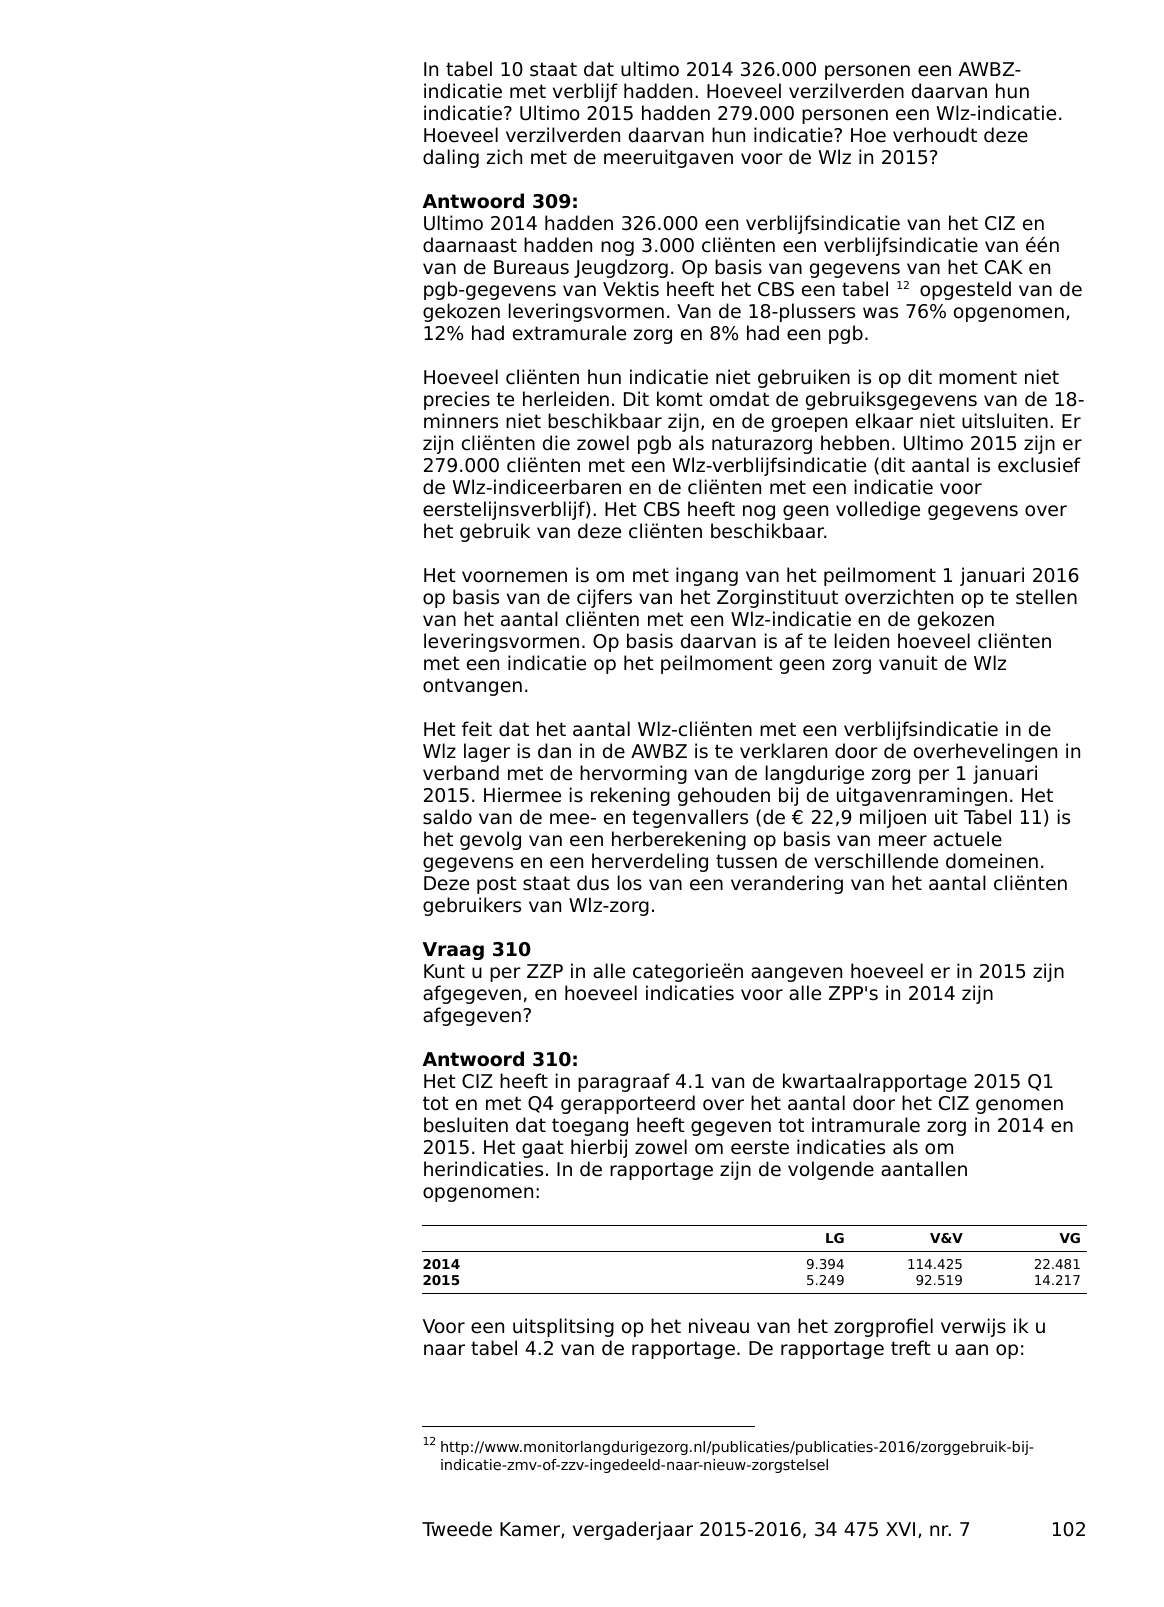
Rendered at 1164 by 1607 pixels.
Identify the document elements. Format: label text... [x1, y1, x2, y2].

table_cell 114.425 [850, 1252, 968, 1273]
text Het CIZ heeft in paragraaf 4.1 van de kwartaalrapportage 2015 Q1 tot en met Q4 gerapporteerd over het aantal door het CIZ genomen besluiten dat toegang heeft gegeven tot intramurale zorg in 2014 en 2015. Het gaat hierbij zowel om eerste indicaties als om herindicaties. In de rapportage zijn de volgende aantallen opgenomen: [422, 1071, 1087, 1203]
text Het voornemen is om met ingang van het peilmoment 1 januari 2016 op basis van de cijfers van het Zorginstituut overzichten op te stellen van het aantal cliënten met een Wlz-indicatie en de gekozen leveringsvormen. Op basis daarvan is af te leiden hoeveel cliënten met een indicatie op het peilmoment geen zorg vanuit de Wlz ontvangen. [422, 565, 1087, 697]
table_cell 2015 [422, 1273, 732, 1293]
table_header V&V [850, 1226, 968, 1251]
table_cell 14.217 [969, 1273, 1087, 1293]
table_header LG [732, 1226, 850, 1251]
table_cell 2014 [422, 1252, 732, 1273]
table_header VG [969, 1226, 1087, 1251]
text Het feit dat het aantal Wlz-cliënten met een verblijfsindicatie in de Wlz lager is dan in de AWBZ is te verklaren door de overhevelingen in verband met de hervorming van de langdurige zorg per 1 januari 2015. Hiermee is rekening gehouden bij de uitgavenramingen. Het saldo van de mee- en tegenvallers (de € 22,9 miljoen uit Tabel 11) is het gevolg van een herberekening op basis van meer actuele gegevens en een herverdeling tussen de verschillende domeinen. Deze post staat dus los van een verandering van het aantal cliënten gebruikers van Wlz-zorg. [422, 719, 1087, 917]
text Hoeveel cliënten hun indicatie niet gebruiken is op dit moment niet precies te herleiden. Dit komt omdat de gebruiksgegevens van de 18-minners niet beschikbaar zijn, en de groepen elkaar niet uitsluiten. Er zijn cliënten die zowel pgb als naturazorg hebben. Ultimo 2015 zijn er 279.000 cliënten met een Wlz-verblijfsindicatie (dit aantal is exclusief de Wlz-indiceerbaren en de cliënten met een indicatie voor eerstelijnsverblijf). Het CBS heeft nog geen volledige gegevens over het gebruik van deze cliënten beschikbaar. [422, 367, 1087, 543]
table_cell 9.394 [732, 1252, 850, 1273]
table_cell 5.249 [732, 1273, 850, 1293]
text http://www.monitorlangdurigezorg.nl/publicaties/publicaties-2016/zorggebruik-bij-indicatie-zmv-of-zzv-ingedeeld-naar-nieuw-zorgstelsel [422, 1435, 1087, 1474]
text Vraag 310 [422, 939, 1087, 961]
text In tabel 10 staat dat ultimo 2014 326.000 personen een AWBZ-indicatie met verblijf hadden. Hoeveel verzilverden daarvan hun indicatie? Ultimo 2015 hadden 279.000 personen een Wlz-indicatie. Hoeveel verzilverden daarvan hun indicatie? Hoe verhoudt deze daling zich met de meeruitgaven voor de Wlz in 2015? [422, 59, 1087, 169]
text Ultimo 2014 hadden 326.000 een verblijfsindicatie van het CIZ en daarnaast hadden nog 3.000 cliënten een verblijfsindicatie van één van de Bureaus Jeugdzorg. Op basis van gegevens van het CAK en pgb-gegevens van Vektis heeft het CBS een tabel opgesteld van de gekozen leveringsvormen. Van de 18-plussers was 76% opgenomen, 12% had extramurale zorg en 8% had een pgb. [422, 213, 1087, 345]
text Kunt u per ZZP in alle categorieën aangeven hoeveel er in 2015 zijn afgegeven, en hoeveel indicaties voor alle ZPP's in 2014 zijn afgegeven? [422, 961, 1087, 1027]
text Voor een uitsplitsing op het niveau van het zorgprofiel verwijs ik u naar tabel 4.2 van de rapportage. De rapportage treft u aan op: [422, 1316, 1087, 1360]
table_cell 22.481 [969, 1252, 1087, 1273]
table_cell 92.519 [850, 1273, 968, 1293]
text Antwoord 310: [422, 1049, 1087, 1071]
table_header [422, 1226, 732, 1251]
text Antwoord 309: [422, 191, 1087, 213]
